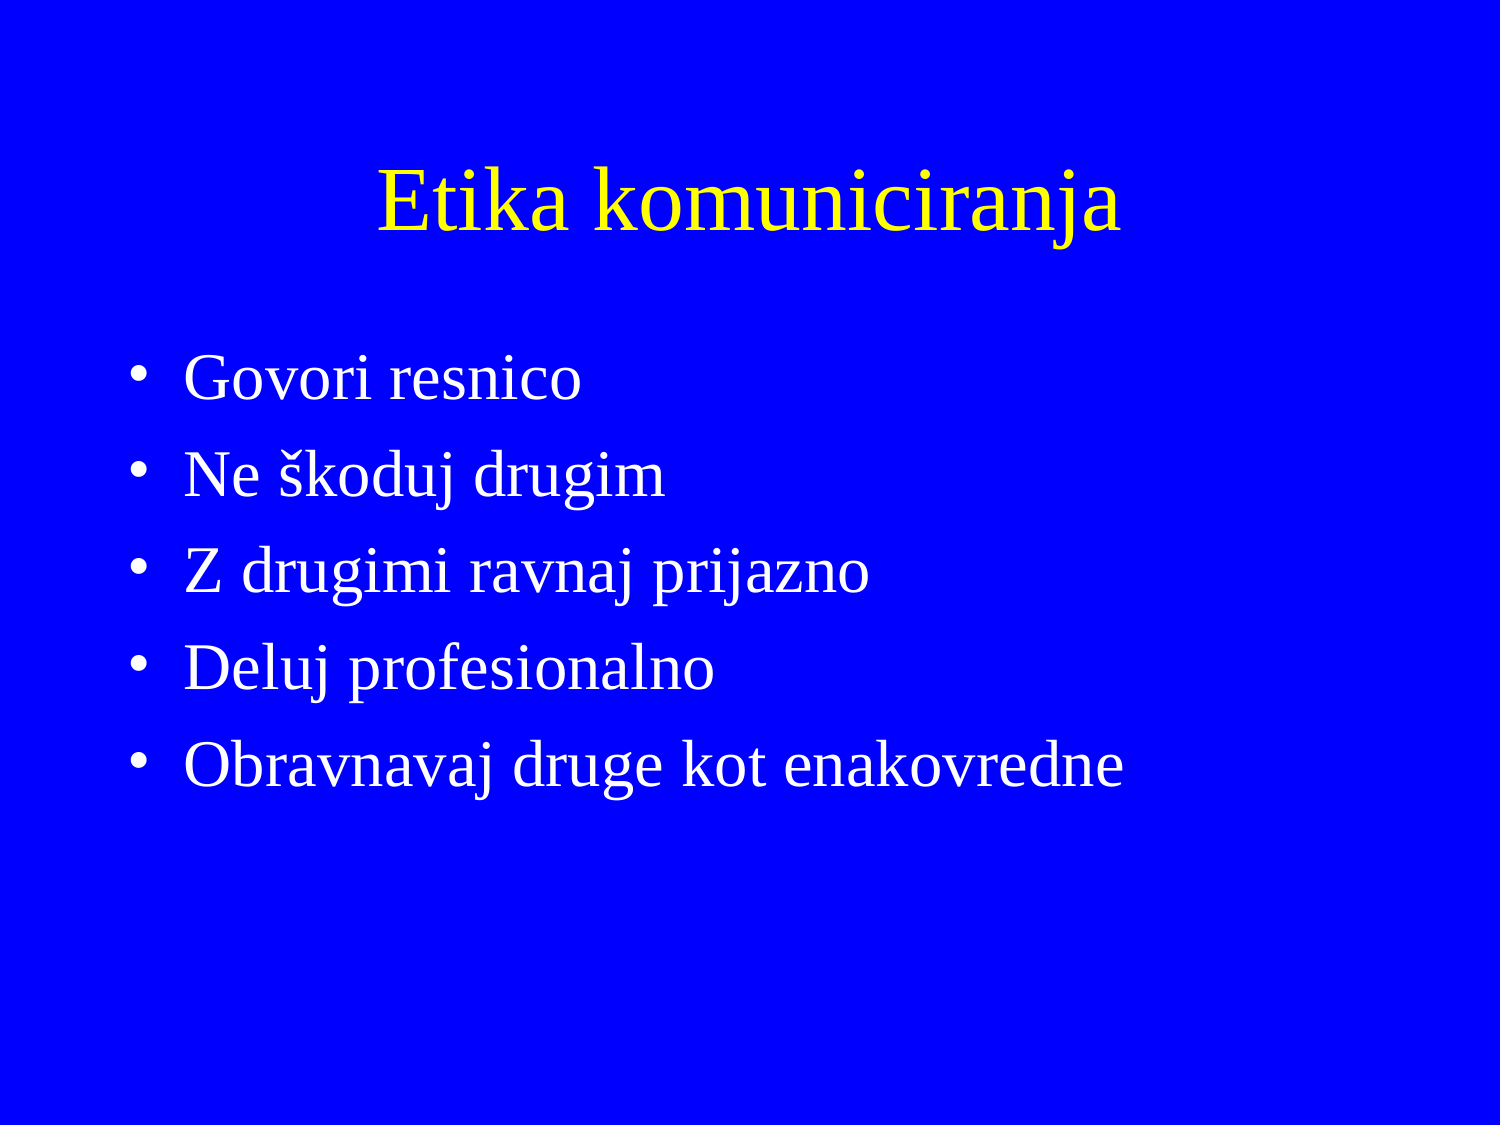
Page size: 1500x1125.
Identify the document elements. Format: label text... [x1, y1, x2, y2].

title Etika komuniciranja [112, 99, 1388, 288]
list Govori resnico Ne škoduj drugim Z drugimi ravnaj prijazno Deluj profesionalno Obravnavaj druge kot enakovredne [112, 324, 1388, 1001]
